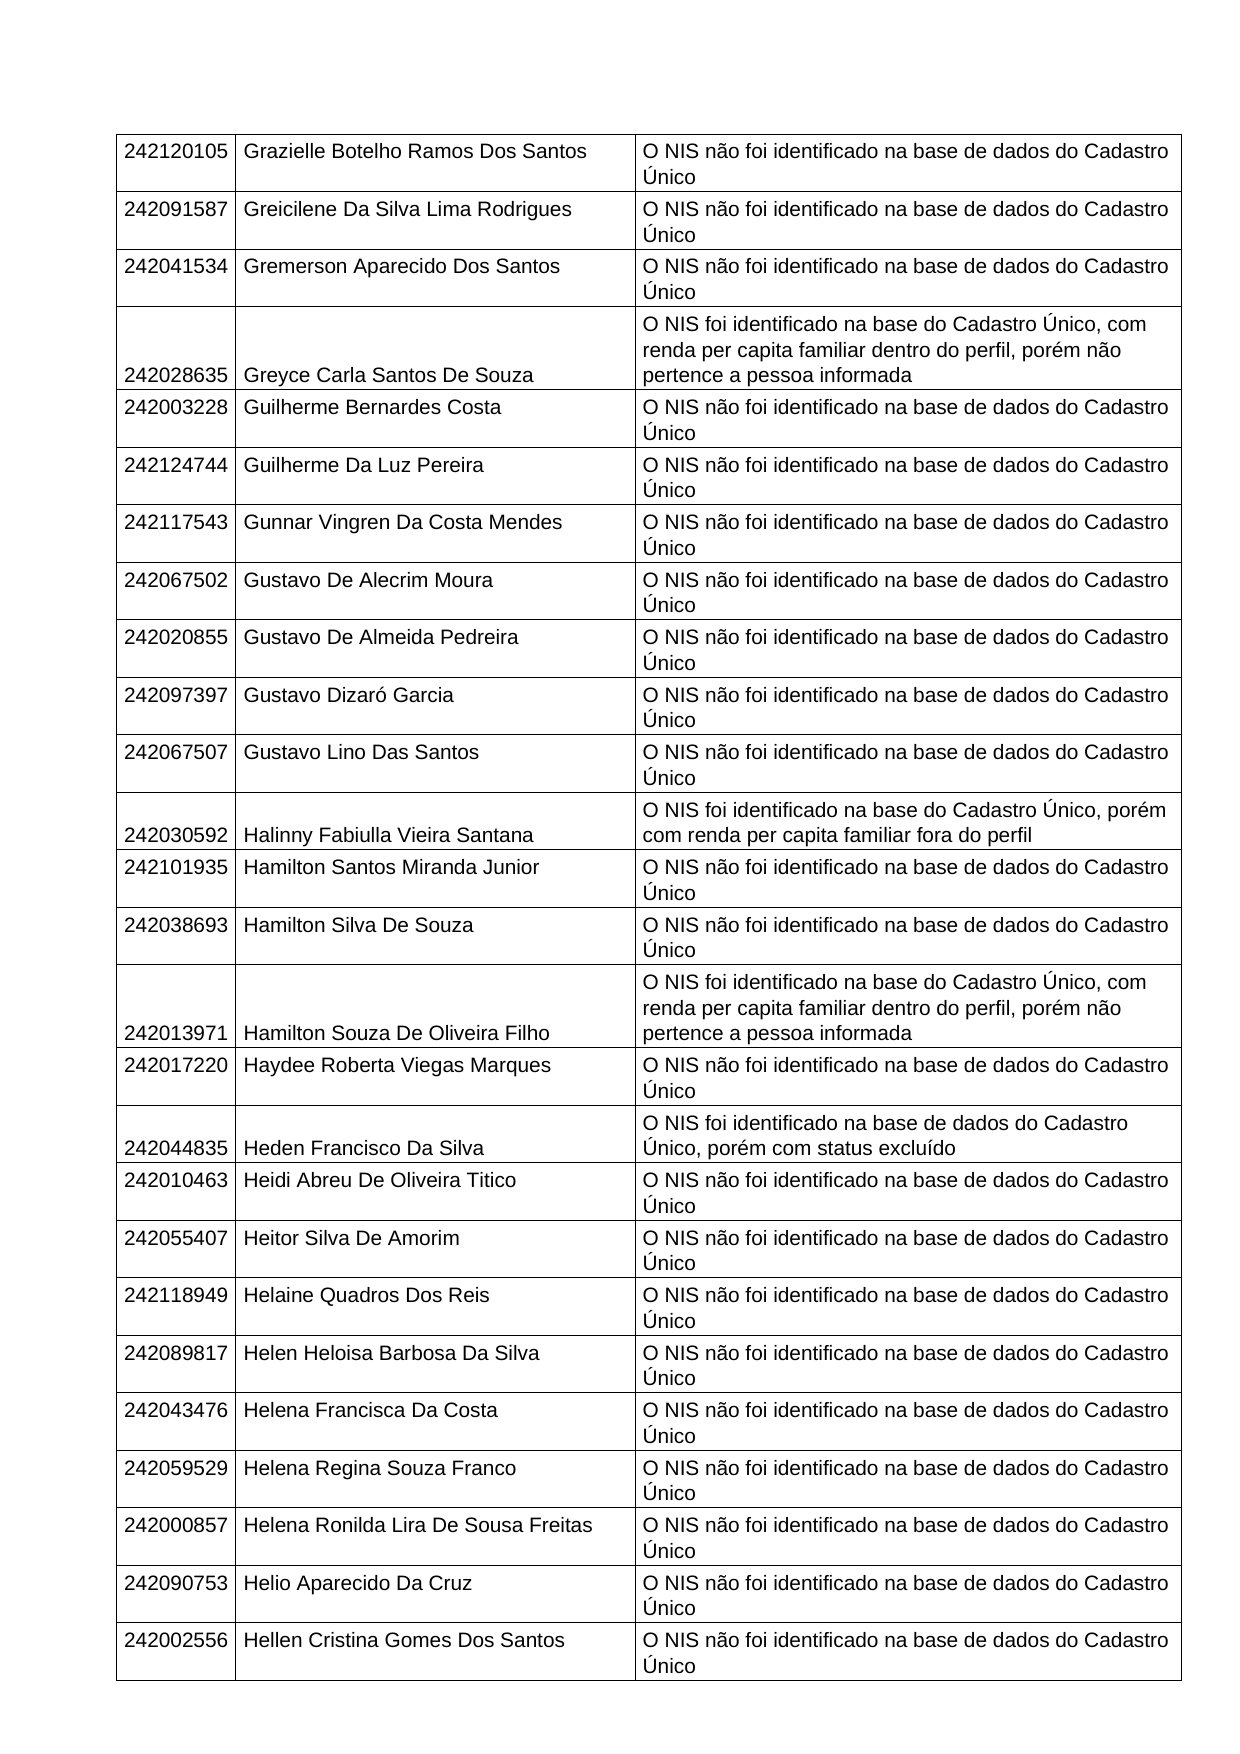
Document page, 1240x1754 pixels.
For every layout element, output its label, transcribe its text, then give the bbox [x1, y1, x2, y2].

table_cell Hamilton Souza De Oliveira Filho [236, 965, 635, 1047]
table_cell 242041534 [117, 250, 235, 306]
table_cell O NIS não foi identificado na base de dados do Cadastro Único [636, 250, 1181, 306]
table_cell Hamilton Silva De Souza [236, 908, 635, 964]
table_cell 242089817 [117, 1336, 235, 1392]
table_cell O NIS não foi identificado na base de dados do Cadastro Único [636, 735, 1181, 792]
table_cell Heden Francisco Da Silva [236, 1106, 635, 1162]
table_cell Hellen Cristina Gomes Dos Santos [236, 1623, 635, 1680]
table_cell O NIS não foi identificado na base de dados do Cadastro Único [636, 908, 1181, 964]
table_cell O NIS não foi identificado na base de dados do Cadastro Único [636, 563, 1181, 619]
table_cell O NIS não foi identificado na base de dados do Cadastro Único [636, 1508, 1181, 1565]
table_cell O NIS não foi identificado na base de dados do Cadastro Único [636, 1623, 1181, 1680]
table_cell O NIS não foi identificado na base de dados do Cadastro Único [636, 1278, 1181, 1335]
table_cell Helen Heloisa Barbosa Da Silva [236, 1336, 635, 1392]
table_cell O NIS não foi identificado na base de dados do Cadastro Único [636, 448, 1181, 504]
table_cell 242101935 [117, 850, 235, 907]
table_cell Greicilene Da Silva Lima Rodrigues [236, 192, 635, 248]
table_cell 242124744 [117, 448, 235, 504]
table_cell Gremerson Aparecido Dos Santos [236, 250, 635, 306]
table_cell 242090753 [117, 1566, 235, 1622]
table_cell O NIS foi identificado na base do Cadastro Único, com renda per capita familiar dentro do perfil, porém não pertence a pessoa informada [636, 307, 1181, 389]
table_cell 242059529 [117, 1451, 235, 1507]
table_cell O NIS não foi identificado na base de dados do Cadastro Único [636, 678, 1181, 734]
table_cell Gustavo De Almeida Pedreira [236, 620, 635, 677]
table_cell 242044835 [117, 1106, 235, 1162]
table_cell O NIS não foi identificado na base de dados do Cadastro Único [636, 192, 1181, 248]
table_cell O NIS não foi identificado na base de dados do Cadastro Único [636, 135, 1181, 191]
table_cell Greyce Carla Santos De Souza [236, 307, 635, 389]
table_cell Heidi Abreu De Oliveira Titico [236, 1163, 635, 1220]
table_cell 242067507 [117, 735, 235, 792]
table_cell Gustavo De Alecrim Moura [236, 563, 635, 619]
table_cell O NIS não foi identificado na base de dados do Cadastro Único [636, 1048, 1181, 1105]
table_cell O NIS foi identificado na base do Cadastro Único, com renda per capita familiar dentro do perfil, porém não pertence a pessoa informada [636, 965, 1181, 1047]
table_cell O NIS não foi identificado na base de dados do Cadastro Único [636, 505, 1181, 562]
table_cell O NIS não foi identificado na base de dados do Cadastro Único [636, 1163, 1181, 1220]
table_cell O NIS não foi identificado na base de dados do Cadastro Único [636, 1336, 1181, 1392]
table_cell O NIS não foi identificado na base de dados do Cadastro Único [636, 1221, 1181, 1277]
table_cell 242030592 [117, 793, 235, 849]
table_cell 242091587 [117, 192, 235, 248]
table_cell O NIS foi identificado na base do Cadastro Único, porém com renda per capita familiar fora do perfil [636, 793, 1181, 849]
table_cell Gunnar Vingren Da Costa Mendes [236, 505, 635, 562]
table_cell 242043476 [117, 1393, 235, 1450]
table_cell 242013971 [117, 965, 235, 1047]
table_cell Guilherme Da Luz Pereira [236, 448, 635, 504]
table_cell 242010463 [117, 1163, 235, 1220]
table_cell Gustavo Dizaró Garcia [236, 678, 635, 734]
table_cell Helio Aparecido Da Cruz [236, 1566, 635, 1622]
table_cell Helena Francisca Da Costa [236, 1393, 635, 1450]
table_cell Gustavo Lino Das Santos [236, 735, 635, 792]
table_cell 242118949 [117, 1278, 235, 1335]
table_cell 242000857 [117, 1508, 235, 1565]
table_cell O NIS não foi identificado na base de dados do Cadastro Único [636, 1393, 1181, 1450]
table_cell 242120105 [117, 135, 235, 191]
table_cell 242097397 [117, 678, 235, 734]
table_cell Helaine Quadros Dos Reis [236, 1278, 635, 1335]
table_cell Haydee Roberta Viegas Marques [236, 1048, 635, 1105]
table_cell 242020855 [117, 620, 235, 677]
table_cell Halinny Fabiulla Vieira Santana [236, 793, 635, 849]
table_cell Guilherme Bernardes Costa [236, 390, 635, 447]
table_cell 242002556 [117, 1623, 235, 1680]
table_cell 242003228 [117, 390, 235, 447]
table_cell Heitor Silva De Amorim [236, 1221, 635, 1277]
table_cell Grazielle Botelho Ramos Dos Santos [236, 135, 635, 191]
table_cell O NIS foi identificado na base de dados do Cadastro Único, porém com status excluído [636, 1106, 1181, 1162]
table_cell 242017220 [117, 1048, 235, 1105]
table_cell O NIS não foi identificado na base de dados do Cadastro Único [636, 1566, 1181, 1622]
table_cell Hamilton Santos Miranda Junior [236, 850, 635, 907]
table_cell Helena Ronilda Lira De Sousa Freitas [236, 1508, 635, 1565]
table_cell O NIS não foi identificado na base de dados do Cadastro Único [636, 390, 1181, 447]
table_cell O NIS não foi identificado na base de dados do Cadastro Único [636, 620, 1181, 677]
table_cell 242067502 [117, 563, 235, 619]
table_cell 242038693 [117, 908, 235, 964]
table_cell O NIS não foi identificado na base de dados do Cadastro Único [636, 850, 1181, 907]
table_cell 242028635 [117, 307, 235, 389]
table_cell 242055407 [117, 1221, 235, 1277]
table_cell 242117543 [117, 505, 235, 562]
table_cell O NIS não foi identificado na base de dados do Cadastro Único [636, 1451, 1181, 1507]
table_cell Helena Regina Souza Franco [236, 1451, 635, 1507]
